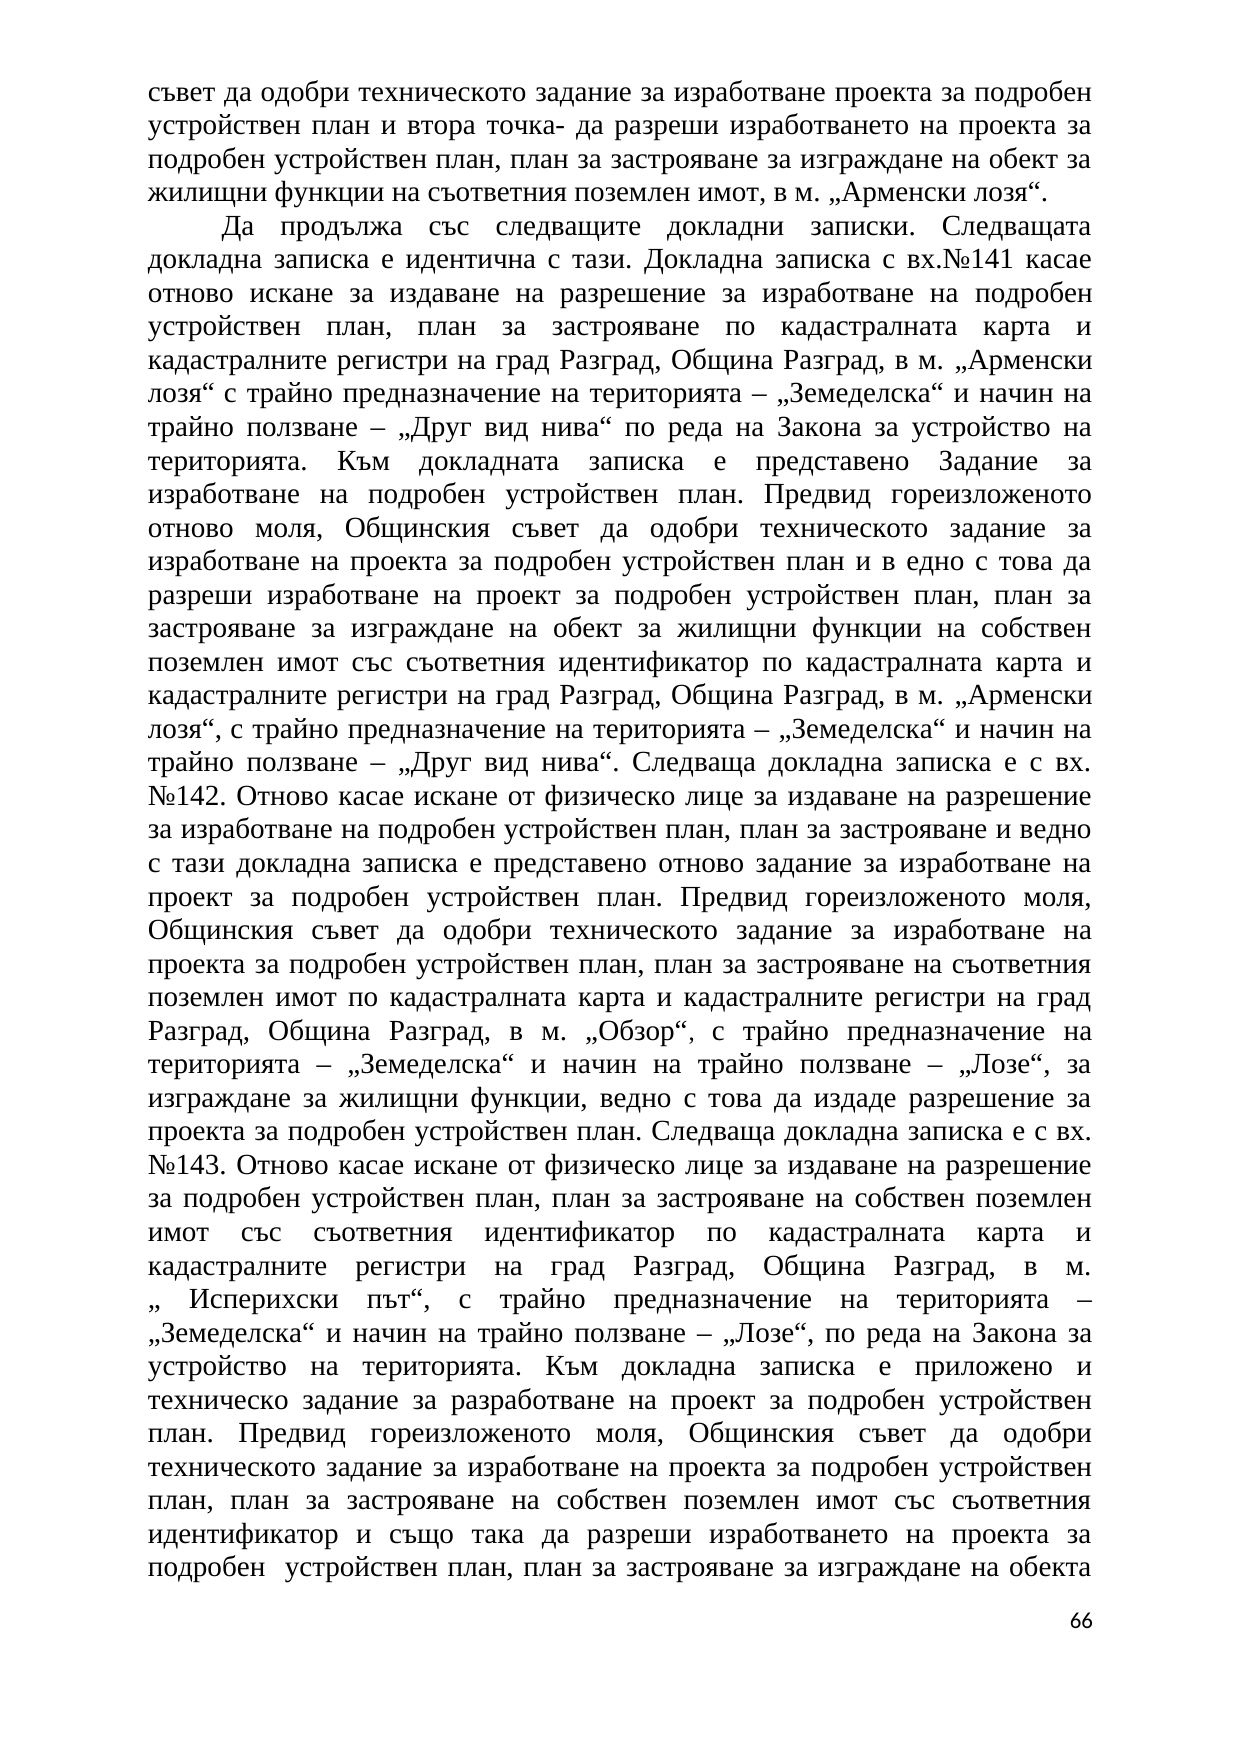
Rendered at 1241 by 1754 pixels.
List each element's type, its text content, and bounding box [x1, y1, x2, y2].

text съвет да одобри техническото задание за изработване проекта за подробен устройствен план и втора точка- да разреши изработването на проекта за подробен устройствен план, план за застрояване за изграждане на обект за жилищни функции на съответния поземлен имот, в м. „Арменски лозя“. [148, 74, 1093, 208]
text Да продължа със следващите докладни записки. Следващата докладна записка е идентична с тази. Докладна записка с вх.№141 касае отново искане за издаване на разрешение за изработване на подробен устройствен план, план за застрояване по кадастралната карта и кадастралните регистри на град Разград, Община Разград, в м. „Арменски лозя“ с трайно предназначение на територията – „Земеделска“ и начин на трайно ползване – „Друг вид нива“ по реда на Закона за устройство на територията. Към докладната записка е представено Задание за изработване на подробен устройствен план. Предвид гореизложеното отново моля, Общинския съвет да одобри техническото задание за изработване на проекта за подробен устройствен план и в едно с това да разреши изработване на проект за подробен устройствен план, план за застрояване за изграждане на обект за жилищни функции на собствен поземлен имот със съответния идентификатор по кадастралната карта и кадастралните регистри на град Разград, Община Разград, в м. „Арменски лозя“, с трайно предназначение на територията – „Земеделска“ и начин на трайно ползване – „Друг вид нива“. Следваща докладна записка е с вх.№142. Отново касае искане от физическо лице за издаване на разрешение за изработване на подробен устройствен план, план за застрояване и ведно с тази докладна записка е представено отново задание за изработване на проект за подробен устройствен план. Предвид гореизложеното моля, Общинския съвет да одобри техническото задание за изработване на проекта за подробен устройствен план, план за застрояване на съответния поземлен имот по кадастралната карта и кадастралните регистри на град Разград, Община Разград, в м. „Обзор“, с трайно предназначение на територията – „Земеделска“ и начин на трайно ползване – „Лозе“, за изграждане за жилищни функции, ведно с това да издаде разрешение за проекта за подробен устройствен план. Следваща докладна записка е с вх.№143. Отново касае искане от физическо лице за издаване на разрешение за подробен устройствен план, план за застрояване на собствен поземлен имот със съответния идентификатор по кадастралната карта и кадастралните регистри на град Разград, Община Разград, в м. „ Исперихски път“, с трайно предназначение на територията – „Земеделска“ и начин на трайно ползване – „Лозе“, по реда на Закона за устройство на територията. Към докладна записка е приложено и техническо задание за разработване на проект за подробен устройствен план. Предвид гореизложеното моля, Общинския съвет да одобри техническото задание за изработване на проекта за подробен устройствен план, план за застрояване на собствен поземлен имот със съответния идентификатор и също така да разреши изработването на проекта за подробен устройствен план, план за застрояване за изграждане на обекта [148, 208, 1093, 1583]
